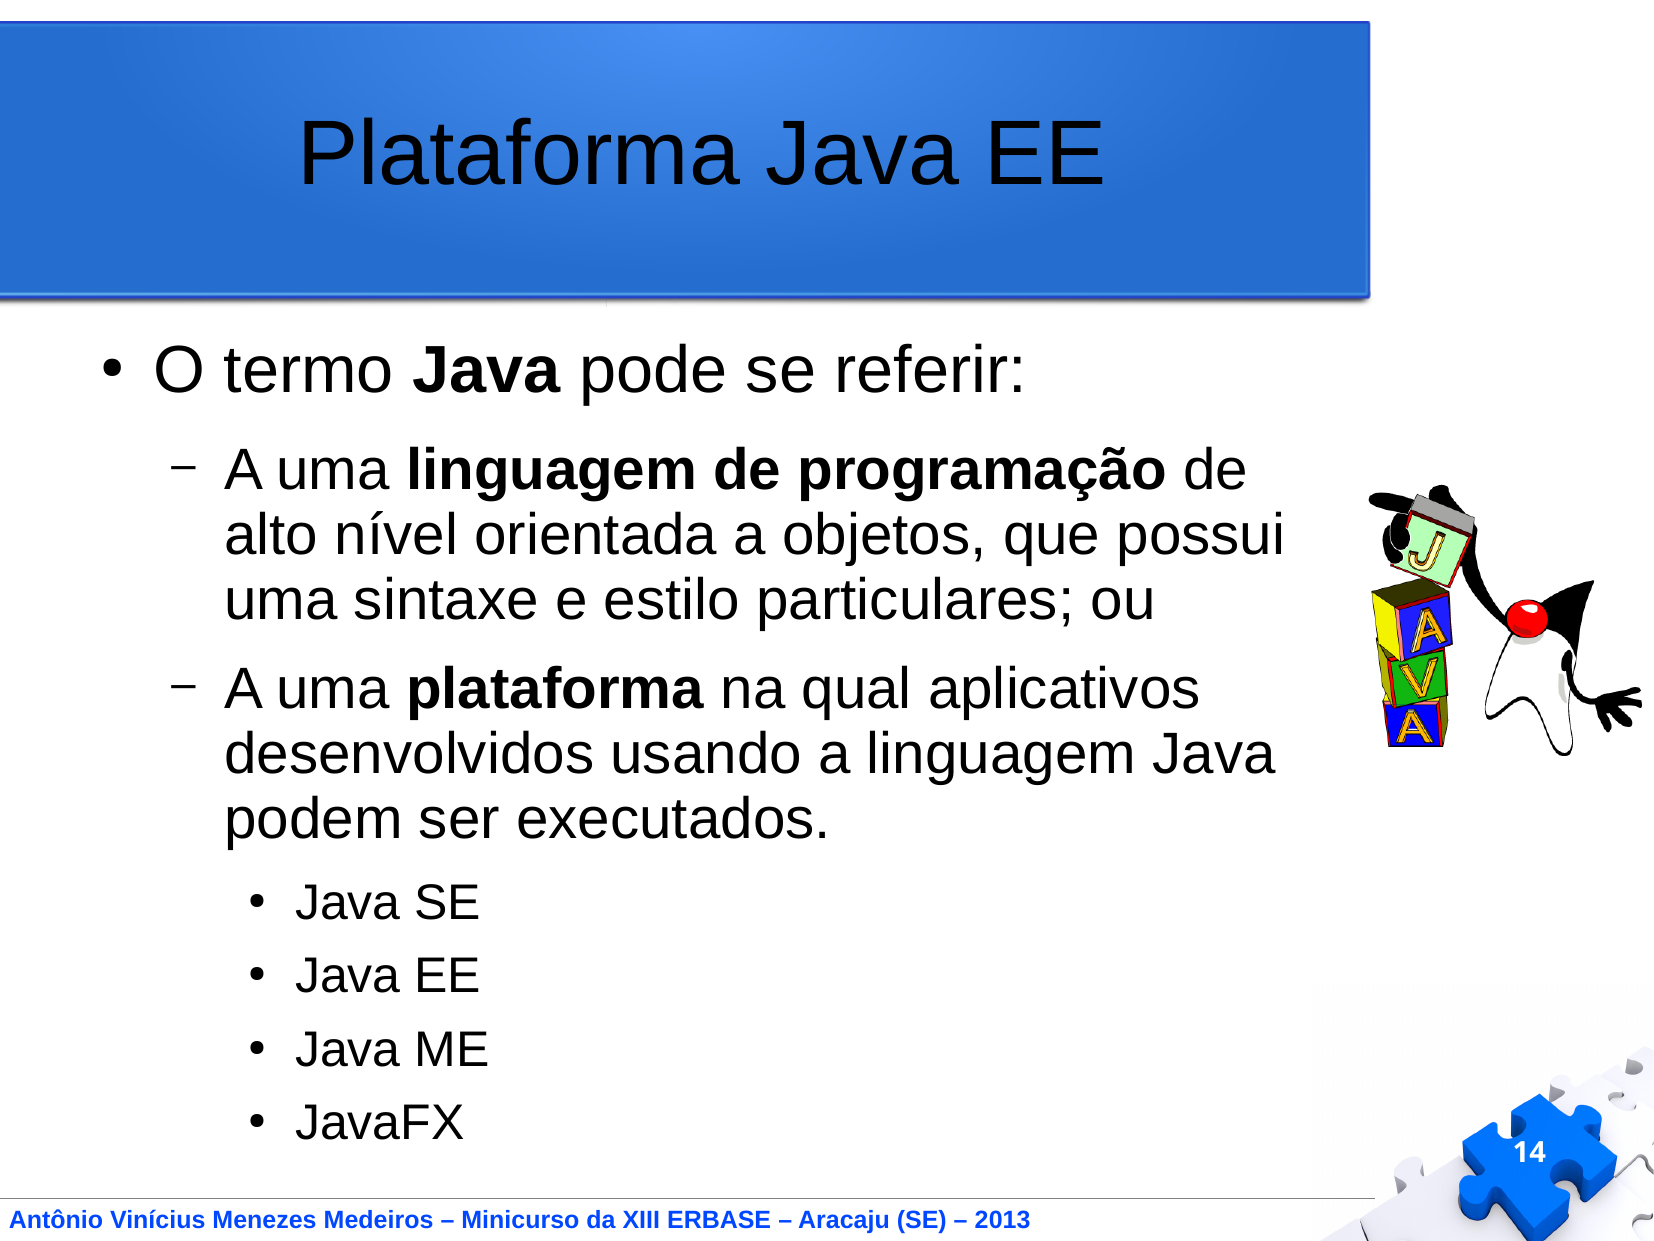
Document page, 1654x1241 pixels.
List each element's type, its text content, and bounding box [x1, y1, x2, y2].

picture [1367, 484, 1642, 756]
title Plataforma Java EE [82, 49, 1323, 257]
picture [0, 21, 1375, 307]
picture [1311, 983, 1654, 1241]
list O termo Java pode se referir: A uma linguagem de programação de alto nível orientada a objetos, que possui uma sintaxe e estilo particulares; ou A uma plataforma na qual aplicativos desenvolvidos usando a linguagem Java podem ser executados. Java SE Java EE Java ME JavaFX [82, 332, 1356, 1217]
